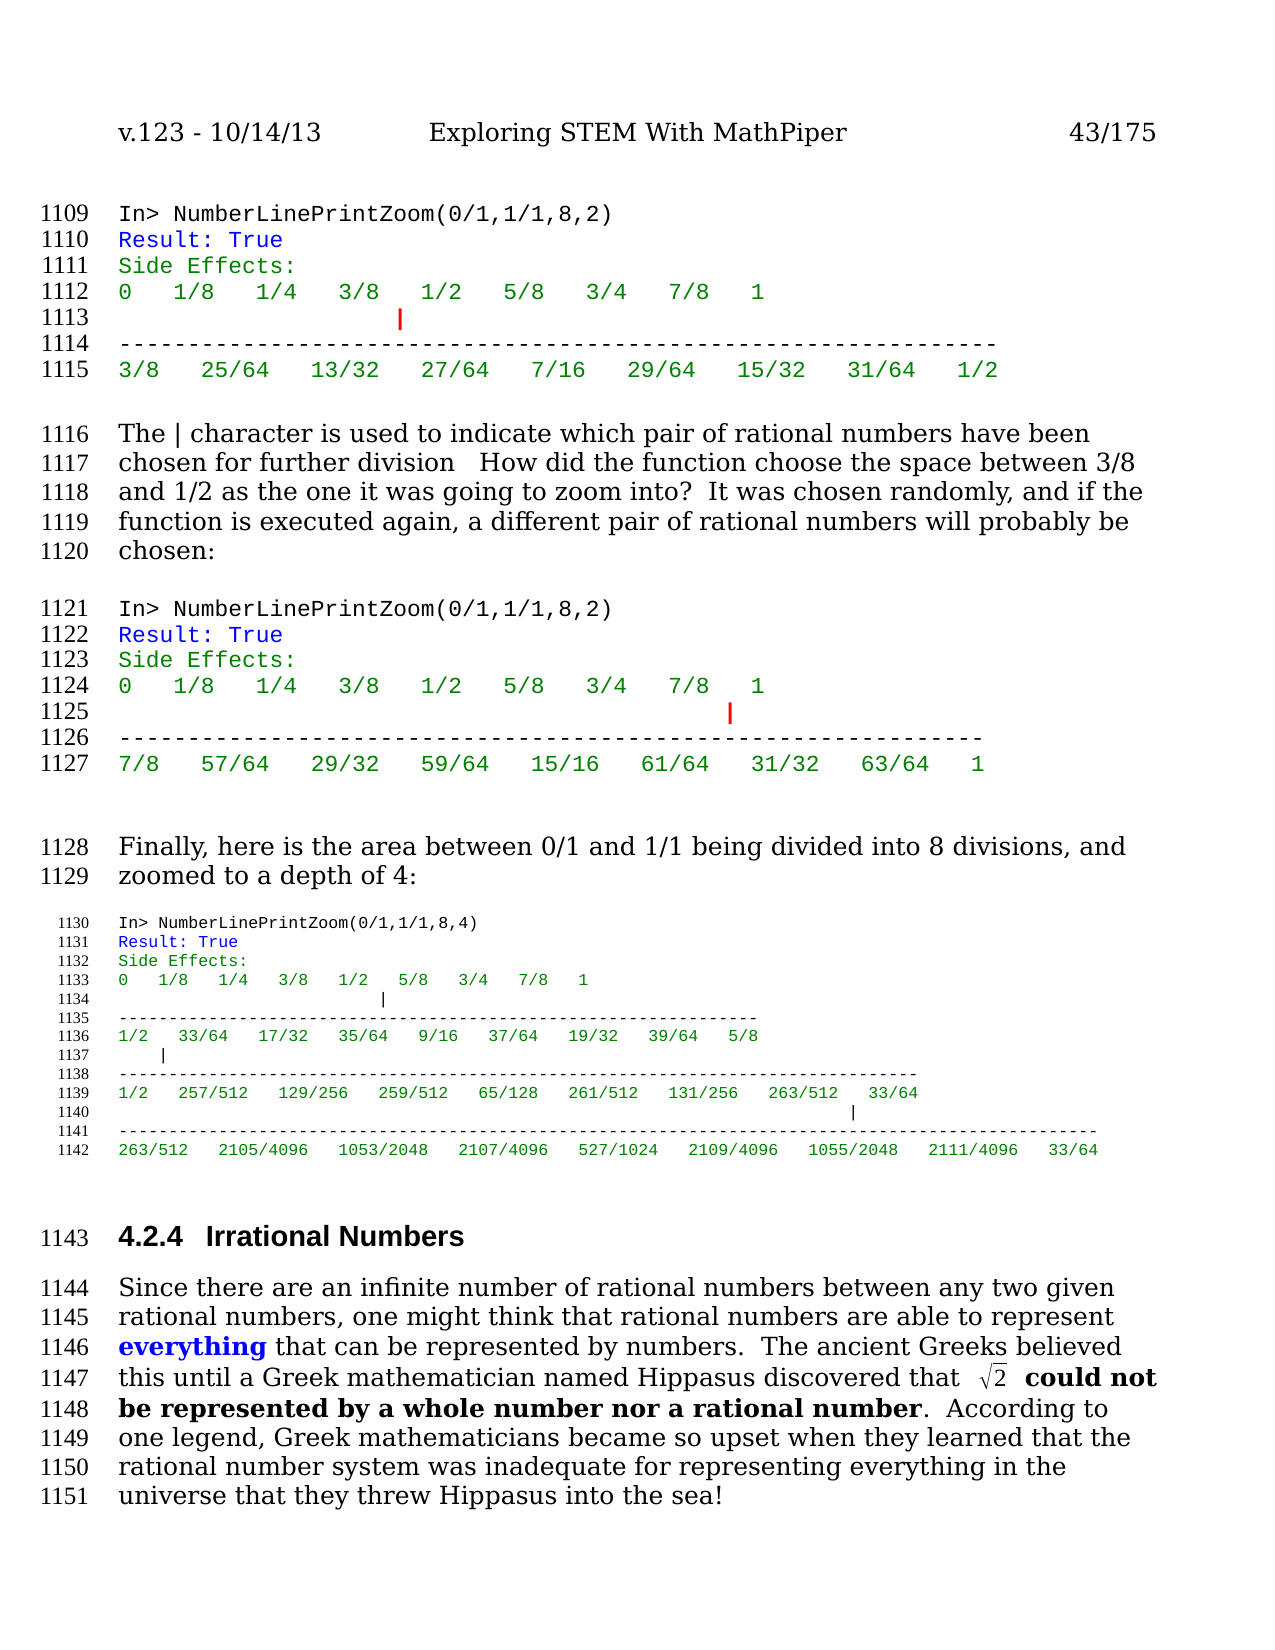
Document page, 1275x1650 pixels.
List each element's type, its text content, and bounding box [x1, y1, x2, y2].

text | [118, 306, 1157, 332]
text -------------------------------------------------------------------------------------------------- [118, 1122, 1157, 1141]
text Side Effects: [118, 254, 1157, 281]
text ---------------------------------------------------------------- [118, 1009, 1157, 1028]
subtitle Irrational Numbers [118, 1219, 1157, 1252]
text 1/2 257/512 129/256 259/512 65/128 261/512 131/256 263/512 33/64 [118, 1084, 1157, 1103]
text Side Effects: [118, 953, 1157, 971]
text Side Effects: [118, 649, 1157, 675]
text 0 1/8 1/4 3/8 1/2 5/8 3/4 7/8 1 [118, 971, 1157, 990]
text 263/512 2105/4096 1053/2048 2107/4096 527/1024 2109/4096 1055/2048 2111/4096 33/64 [118, 1141, 1157, 1160]
text 0 1/8 1/4 3/8 1/2 5/8 3/4 7/8 1 [118, 675, 1157, 701]
text | [118, 701, 1157, 727]
text The | character is used to indicate which pair of rational numbers have been chosen for further division How did the function choose the space between 3/8 and 1/2 as the one it was going to zoom into? It was chosen randomly, and if the function is executed again, a different pair of rational numbers will probably be chosen: [118, 419, 1157, 565]
text Result: True [118, 934, 1157, 953]
text 1/2 33/64 17/32 35/64 9/16 37/64 19/32 39/64 5/8 [118, 1028, 1157, 1047]
text | [118, 1047, 1157, 1066]
text Since there are an infinite number of rational numbers between any two given rational numbers, one might think that rational numbers are able to represent everything that can be represented by numbers. The ancient Greeks believed this until a Greek mathematician named Hippasus discovered thatcould not be represented by a whole number nor a rational number. According to one legend, Greek mathematicians became so upset when they learned that the rational number system was inadequate for representing everything in the universe that they threw Hippasus into the sea! [118, 1273, 1157, 1510]
text -------------------------------------------------------------------------------- [118, 1066, 1157, 1084]
text ---------------------------------------------------------------- [118, 332, 1157, 358]
text In> NumberLinePrintZoom(0/1,1/1,8,2) [118, 203, 1157, 229]
text In> NumberLinePrintZoom(0/1,1/1,8,4) [118, 915, 1157, 934]
text In> NumberLinePrintZoom(0/1,1/1,8,2) [118, 597, 1157, 623]
text 0 1/8 1/4 3/8 1/2 5/8 3/4 7/8 1 [118, 281, 1157, 306]
text | [118, 1103, 1157, 1122]
text Result: True [118, 229, 1157, 254]
text | [118, 990, 1157, 1009]
text --------------------------------------------------------------- [118, 727, 1157, 753]
text Result: True [118, 623, 1157, 649]
text 3/8 25/64 13/32 27/64 7/16 29/64 15/32 31/64 1/2 [118, 358, 1157, 384]
text 7/8 57/64 29/32 59/64 15/16 61/64 31/32 63/64 1 [118, 753, 1157, 778]
text Finally, here is the area between 0/1 and 1/1 being divided into 8 divisions, and zoomed to a depth of 4: [118, 832, 1157, 890]
